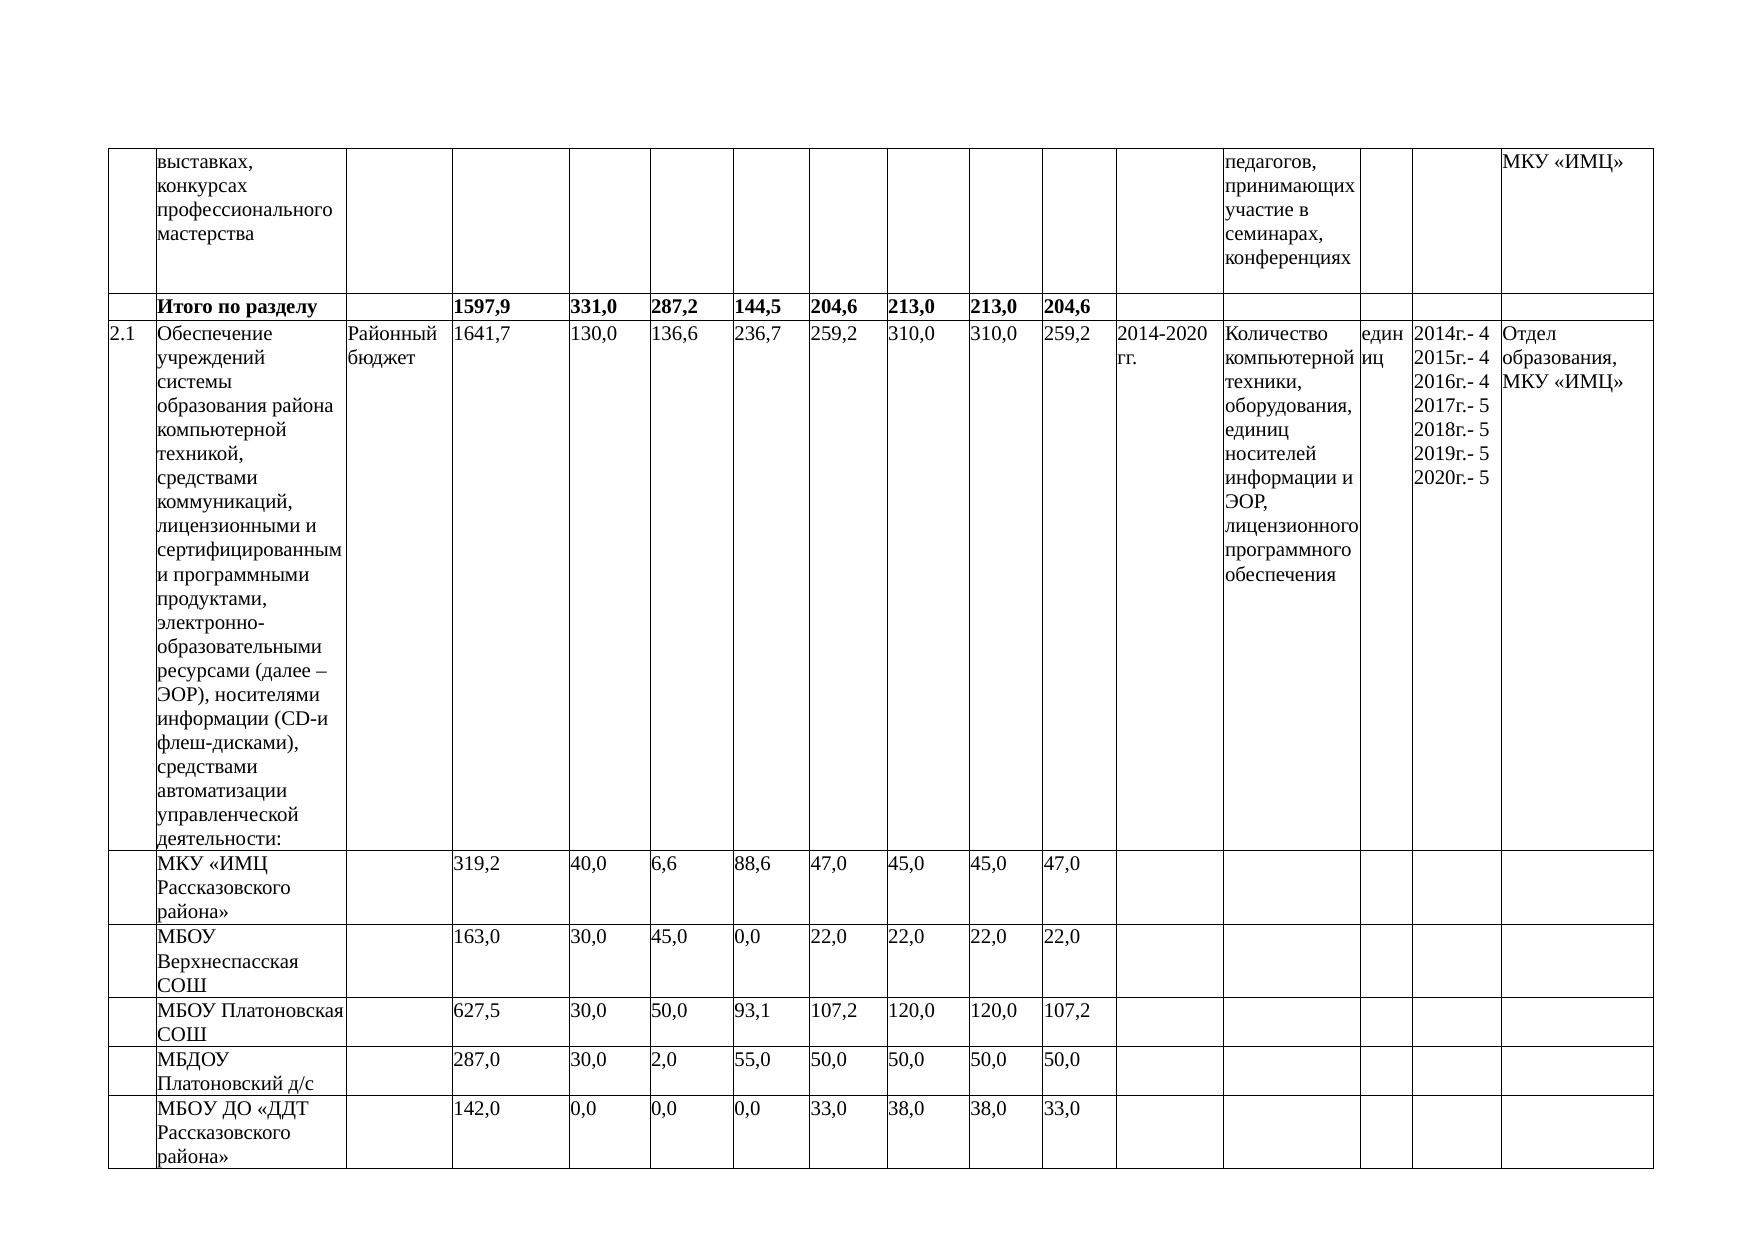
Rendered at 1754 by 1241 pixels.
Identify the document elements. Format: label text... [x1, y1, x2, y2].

table_cell [347, 149, 452, 293]
table_cell [1658, 997, 1754, 1046]
table_cell [1117, 851, 1223, 923]
table_cell [1658, 148, 1754, 293]
table_cell [1658, 924, 1754, 997]
table_cell [1654, 924, 1658, 997]
table_cell [1361, 294, 1412, 320]
table_cell [75, 1046, 108, 1095]
table_cell педагогов, принимающих участие в семинарах, конференциях [1224, 149, 1360, 293]
table_cell [109, 1047, 156, 1095]
table_cell [1658, 1046, 1754, 1095]
table_cell 136,6 [651, 321, 733, 850]
table_cell [570, 149, 650, 293]
table_cell [75, 293, 108, 320]
table_cell [1654, 850, 1658, 923]
table_cell Количество компьютерной техники, оборудования, единиц носителей информации и ЭОР, лицензионного программного обеспечения [1224, 321, 1360, 850]
table_cell 204,6 [1043, 294, 1116, 320]
table_cell [1658, 293, 1754, 320]
table_cell [1654, 1046, 1658, 1095]
table_cell 0,0 [570, 1096, 650, 1168]
table_cell [1502, 294, 1653, 320]
table_cell [75, 1095, 108, 1168]
table_cell 50,0 [810, 1047, 887, 1095]
table_cell 45,0 [888, 851, 969, 923]
table_cell [1502, 925, 1653, 997]
table_cell Районный бюджет [347, 321, 452, 850]
table_cell 0,0 [734, 1096, 809, 1168]
table_cell [734, 149, 809, 293]
table_cell [1361, 925, 1412, 997]
table_cell 319,2 [453, 851, 569, 923]
table_cell 55,0 [734, 1047, 809, 1095]
table_cell [347, 1047, 452, 1095]
table_cell 163,0 [453, 925, 569, 997]
table_cell МБДОУ Платоновский д/с [157, 1047, 346, 1095]
table_cell [1117, 1096, 1223, 1168]
table_cell [1658, 320, 1754, 850]
table_cell [1361, 998, 1412, 1046]
table_cell 120,0 [888, 998, 969, 1046]
table_cell [1654, 320, 1658, 850]
table_cell 33,0 [1043, 1096, 1116, 1168]
table_cell [1224, 1096, 1360, 1168]
table_cell 22,0 [888, 925, 969, 997]
table_cell [1224, 1047, 1360, 1095]
table_cell 38,0 [970, 1096, 1042, 1168]
table_cell 144,5 [734, 294, 809, 320]
table_cell [1413, 294, 1501, 320]
table_cell [1502, 851, 1653, 923]
table_cell [109, 925, 156, 997]
table_cell 88,6 [734, 851, 809, 923]
table_cell 130,0 [570, 321, 650, 850]
table_cell 50,0 [970, 1047, 1042, 1095]
table_cell [1224, 925, 1360, 997]
table_cell МБОУ Платоновская СОШ [157, 998, 346, 1046]
table_cell [1224, 851, 1360, 923]
table_cell 142,0 [453, 1096, 569, 1168]
table_cell выставках, конкурсах профессионального мастерства [157, 149, 346, 293]
table_cell 30,0 [570, 1047, 650, 1095]
table_cell 45,0 [651, 925, 733, 997]
table_cell [1224, 998, 1360, 1046]
table_cell [1658, 850, 1754, 923]
table_cell 0,0 [734, 925, 809, 997]
table_cell [1117, 1047, 1223, 1095]
table_cell [347, 294, 452, 320]
table_cell Итого по разделу [157, 294, 346, 320]
table_cell 1597,9 [453, 294, 569, 320]
table_cell 310,0 [888, 321, 969, 850]
table_cell [1361, 149, 1412, 293]
table_cell [109, 851, 156, 923]
table_cell 0,0 [651, 1096, 733, 1168]
table_cell [810, 149, 887, 293]
table_cell [651, 149, 733, 293]
table_cell [1658, 1095, 1754, 1168]
table_cell 259,2 [810, 321, 887, 850]
table_cell 93,1 [734, 998, 809, 1046]
table_cell [1654, 997, 1658, 1046]
table_cell [347, 1096, 452, 1168]
table_cell 22,0 [970, 925, 1042, 997]
table_cell [347, 998, 452, 1046]
table_cell [1654, 1095, 1658, 1168]
table_cell 287,2 [651, 294, 733, 320]
table_cell 45,0 [970, 851, 1042, 923]
table_cell [1502, 1096, 1653, 1168]
table_cell [1117, 998, 1223, 1046]
table_cell [1413, 998, 1501, 1046]
table_cell 33,0 [810, 1096, 887, 1168]
table_cell 47,0 [1043, 851, 1116, 923]
table_cell 6,6 [651, 851, 733, 923]
table_cell [1413, 925, 1501, 997]
table_cell [1654, 148, 1658, 293]
table_cell [1413, 149, 1501, 293]
table_cell [75, 320, 108, 850]
table_cell [1043, 149, 1116, 293]
table_cell 30,0 [570, 998, 650, 1046]
table_cell МБОУ ДО «ДДТ Рассказовского района» [157, 1096, 346, 1168]
table_cell 22,0 [810, 925, 887, 997]
table_cell [1413, 1047, 1501, 1095]
table_cell [109, 149, 156, 293]
table_cell [1361, 1047, 1412, 1095]
table_cell 1641,7 [453, 321, 569, 850]
table_cell 627,5 [453, 998, 569, 1046]
table_cell [1117, 925, 1223, 997]
table_cell [75, 924, 108, 997]
table_cell [1224, 294, 1360, 320]
table_cell [347, 925, 452, 997]
table_cell [75, 850, 108, 923]
table_cell 107,2 [810, 998, 887, 1046]
table_cell [109, 294, 156, 320]
table_cell 2.1 [109, 321, 156, 850]
table_cell 22,0 [1043, 925, 1116, 997]
table_cell 2014-2020 гг. [1117, 321, 1223, 850]
table_cell 2014г.- 4 2015г.- 4 2016г.- 4 2017г.- 5 2018г.- 5 2019г.- 5 2020г.- 5 [1413, 321, 1501, 850]
table_cell [1413, 1096, 1501, 1168]
table_cell Обеспечение учреждений системы образования района компьютерной техникой, средствами коммуникаций, лицензионными и сертифицированными программными продуктами, электронно-образовательными ресурсами (далее – ЭОР), носителями информации (CD-и флеш-дисками), средствами автоматизации управленческой деятельности: [157, 321, 346, 850]
table_cell 50,0 [651, 998, 733, 1046]
table_cell 213,0 [888, 294, 969, 320]
table_cell [1361, 1096, 1412, 1168]
table_cell МКУ «ИМЦ Рассказовского района» [157, 851, 346, 923]
table_cell [75, 148, 108, 293]
table_cell 120,0 [970, 998, 1042, 1046]
table_cell 107,2 [1043, 998, 1116, 1046]
table_cell [75, 997, 108, 1046]
table_cell единиц [1361, 321, 1412, 850]
table_cell 259,2 [1043, 321, 1116, 850]
table_cell [1117, 294, 1223, 320]
table_cell [888, 149, 969, 293]
table_cell 38,0 [888, 1096, 969, 1168]
table_cell [109, 998, 156, 1046]
table_cell 2,0 [651, 1047, 733, 1095]
table_cell [1361, 851, 1412, 923]
table_cell МБОУ Верхнеспасская СОШ [157, 925, 346, 997]
table_cell [970, 149, 1042, 293]
table_cell [1117, 149, 1223, 293]
table_cell Отдел образования, МКУ «ИМЦ» [1502, 321, 1653, 850]
table_cell 204,6 [810, 294, 887, 320]
table_cell [347, 851, 452, 923]
table_cell 310,0 [970, 321, 1042, 850]
table_cell [453, 149, 569, 293]
table_cell [109, 1096, 156, 1168]
table_cell 287,0 [453, 1047, 569, 1095]
table_cell 331,0 [570, 294, 650, 320]
table_cell 30,0 [570, 925, 650, 997]
table_cell 236,7 [734, 321, 809, 850]
table_cell 50,0 [1043, 1047, 1116, 1095]
table_cell 47,0 [810, 851, 887, 923]
table_cell МКУ «ИМЦ» [1502, 149, 1653, 293]
table_cell 50,0 [888, 1047, 969, 1095]
table_cell 213,0 [970, 294, 1042, 320]
table_cell [1502, 998, 1653, 1046]
table_cell [1654, 293, 1658, 320]
table_cell 40,0 [570, 851, 650, 923]
table_cell [1502, 1047, 1653, 1095]
table_cell [1413, 851, 1501, 923]
